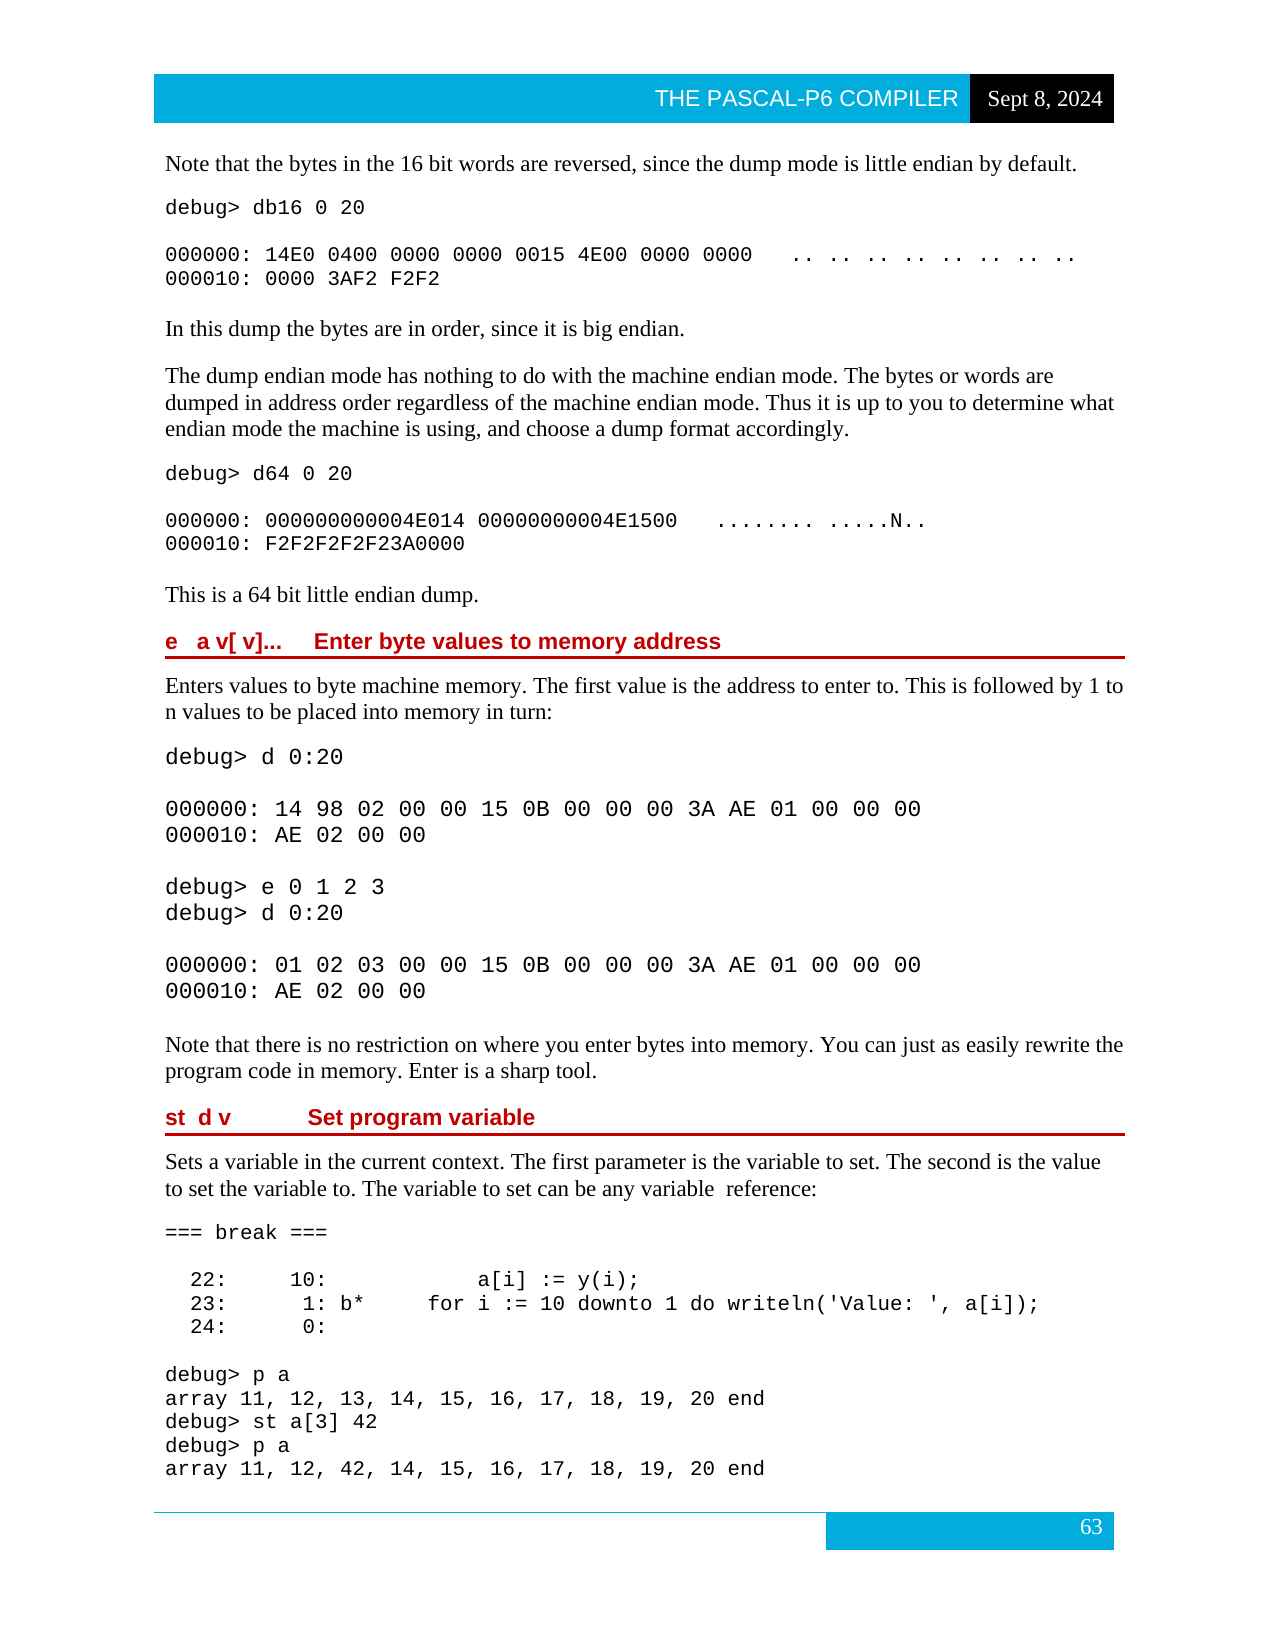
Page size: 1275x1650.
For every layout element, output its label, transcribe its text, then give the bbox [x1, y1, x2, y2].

text 24: 0: [165, 1317, 1125, 1340]
text debug> e 0 1 2 3 [165, 875, 1125, 901]
text This is a 64 bit little endian dump. [165, 581, 1125, 607]
text array 11, 12, 42, 14, 15, 16, 17, 18, 19, 20 end [165, 1458, 1125, 1482]
text debug> st a[3] 42 [165, 1411, 1125, 1435]
text === break === [165, 1222, 1125, 1246]
text debug> db16 0 20 [165, 197, 1125, 221]
text 000000: 01 02 03 00 00 15 0B 00 00 00 3A AE 01 00 00 00 [165, 953, 1125, 979]
text 000000: 14E0 0400 0000 0000 0015 4E00 0000 0000 .. .. .. .. .. .. .. .. [165, 244, 1125, 268]
subtitle e a v[ v]... Enter byte values to memory address [165, 628, 1125, 656]
text Note that the bytes in the 16 bit words are reversed, since the dump mode is little endian by default. [165, 150, 1125, 176]
text 22: 10: a[i] := y(i); [165, 1269, 1125, 1293]
text 23: 1: b* for i := 10 downto 1 do writeln('Value: ', a[i]); [165, 1293, 1125, 1317]
text Sets a variable in the current context. The first parameter is the variable to set. The second is the value to set the variable to. The variable to set can be any variable reference: [165, 1148, 1125, 1201]
text The dump endian mode has nothing to do with the machine endian mode. The bytes or words are dumped in address order regardless of the machine endian mode. Thus it is up to you to determine what endian mode the machine is using, and choose a dump format accordingly. [165, 363, 1125, 442]
text 000010: AE 02 00 00 [165, 979, 1125, 1005]
text debug> p a [165, 1435, 1125, 1458]
text debug> d 0:20 [165, 901, 1125, 927]
text 000000: 000000000004E014 00000000004E1500 ........ .....N.. [165, 510, 1125, 533]
text 000010: F2F2F2F2F23A0000 [165, 533, 1125, 557]
text Note that there is no restriction on where you enter bytes into memory. You can just as easily rewrite the program code in memory. Enter is a sharp tool. [165, 1031, 1125, 1083]
text 000010: AE 02 00 00 [165, 823, 1125, 849]
text array 11, 12, 13, 14, 15, 16, 17, 18, 19, 20 end [165, 1387, 1125, 1411]
text 000000: 14 98 02 00 00 15 0B 00 00 00 3A AE 01 00 00 00 [165, 797, 1125, 823]
subtitle st d v Set program variable [165, 1104, 1125, 1133]
text debug> p a [165, 1364, 1125, 1387]
text 000010: 0000 3AF2 F2F2 [165, 268, 1125, 292]
text In this dump the bytes are in order, since it is big endian. [165, 315, 1125, 342]
text debug> d 0:20 [165, 746, 1125, 771]
text Enters values to byte machine memory. The first value is the address to enter to. This is followed by 1 to n values to be placed into memory in turn: [165, 672, 1125, 725]
text debug> d64 0 20 [165, 462, 1125, 486]
